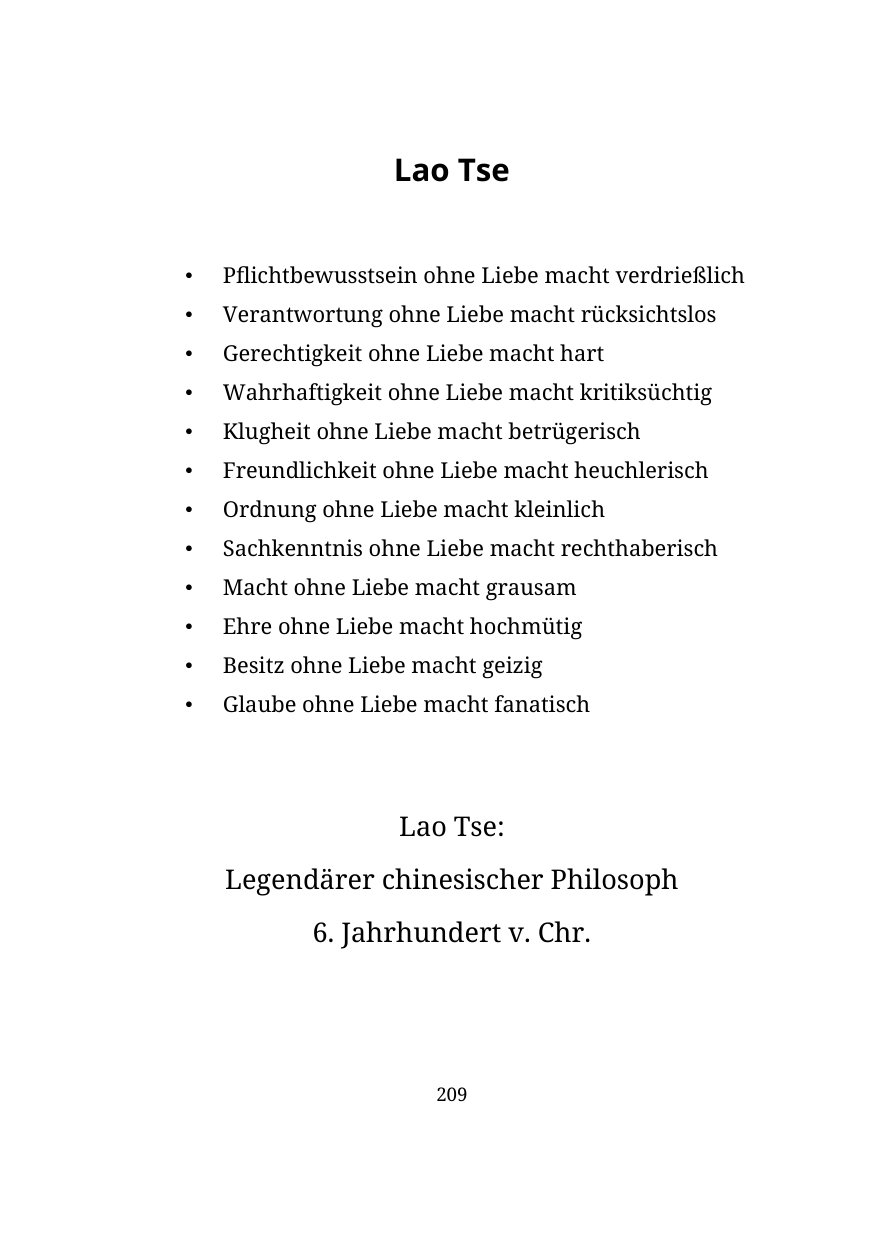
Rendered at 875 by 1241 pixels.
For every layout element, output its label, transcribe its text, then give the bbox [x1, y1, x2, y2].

list Ehre ohne Liebe macht hochmütig [185, 611, 756, 641]
text 6. Jahrhundert v. Chr. [148, 913, 756, 950]
text Lao Tse: [148, 808, 756, 845]
list Pflichtbewusstsein ohne Liebe macht verdrießlich [185, 260, 756, 290]
subtitle Lao Tse [148, 148, 756, 191]
list Ordnung ohne Liebe macht kleinlich [185, 494, 756, 524]
list Verantwortung ohne Liebe macht rücksichtslos [185, 299, 756, 329]
list Klugheit ohne Liebe macht betrügerisch [185, 416, 756, 446]
list Wahrhaftigkeit ohne Liebe macht kritiksüchtig [185, 377, 756, 407]
list Glaube ohne Liebe macht fanatisch [185, 689, 756, 719]
list Sachkenntnis ohne Liebe macht rechthaberisch [185, 533, 756, 563]
list Besitz ohne Liebe macht geizig [185, 650, 756, 680]
list Gerechtigkeit ohne Liebe macht hart [185, 338, 756, 368]
text Legendärer chinesischer Philosoph [148, 860, 756, 897]
list Freundlichkeit ohne Liebe macht heuchlerisch [185, 455, 756, 485]
list Macht ohne Liebe macht grausam [185, 572, 756, 602]
